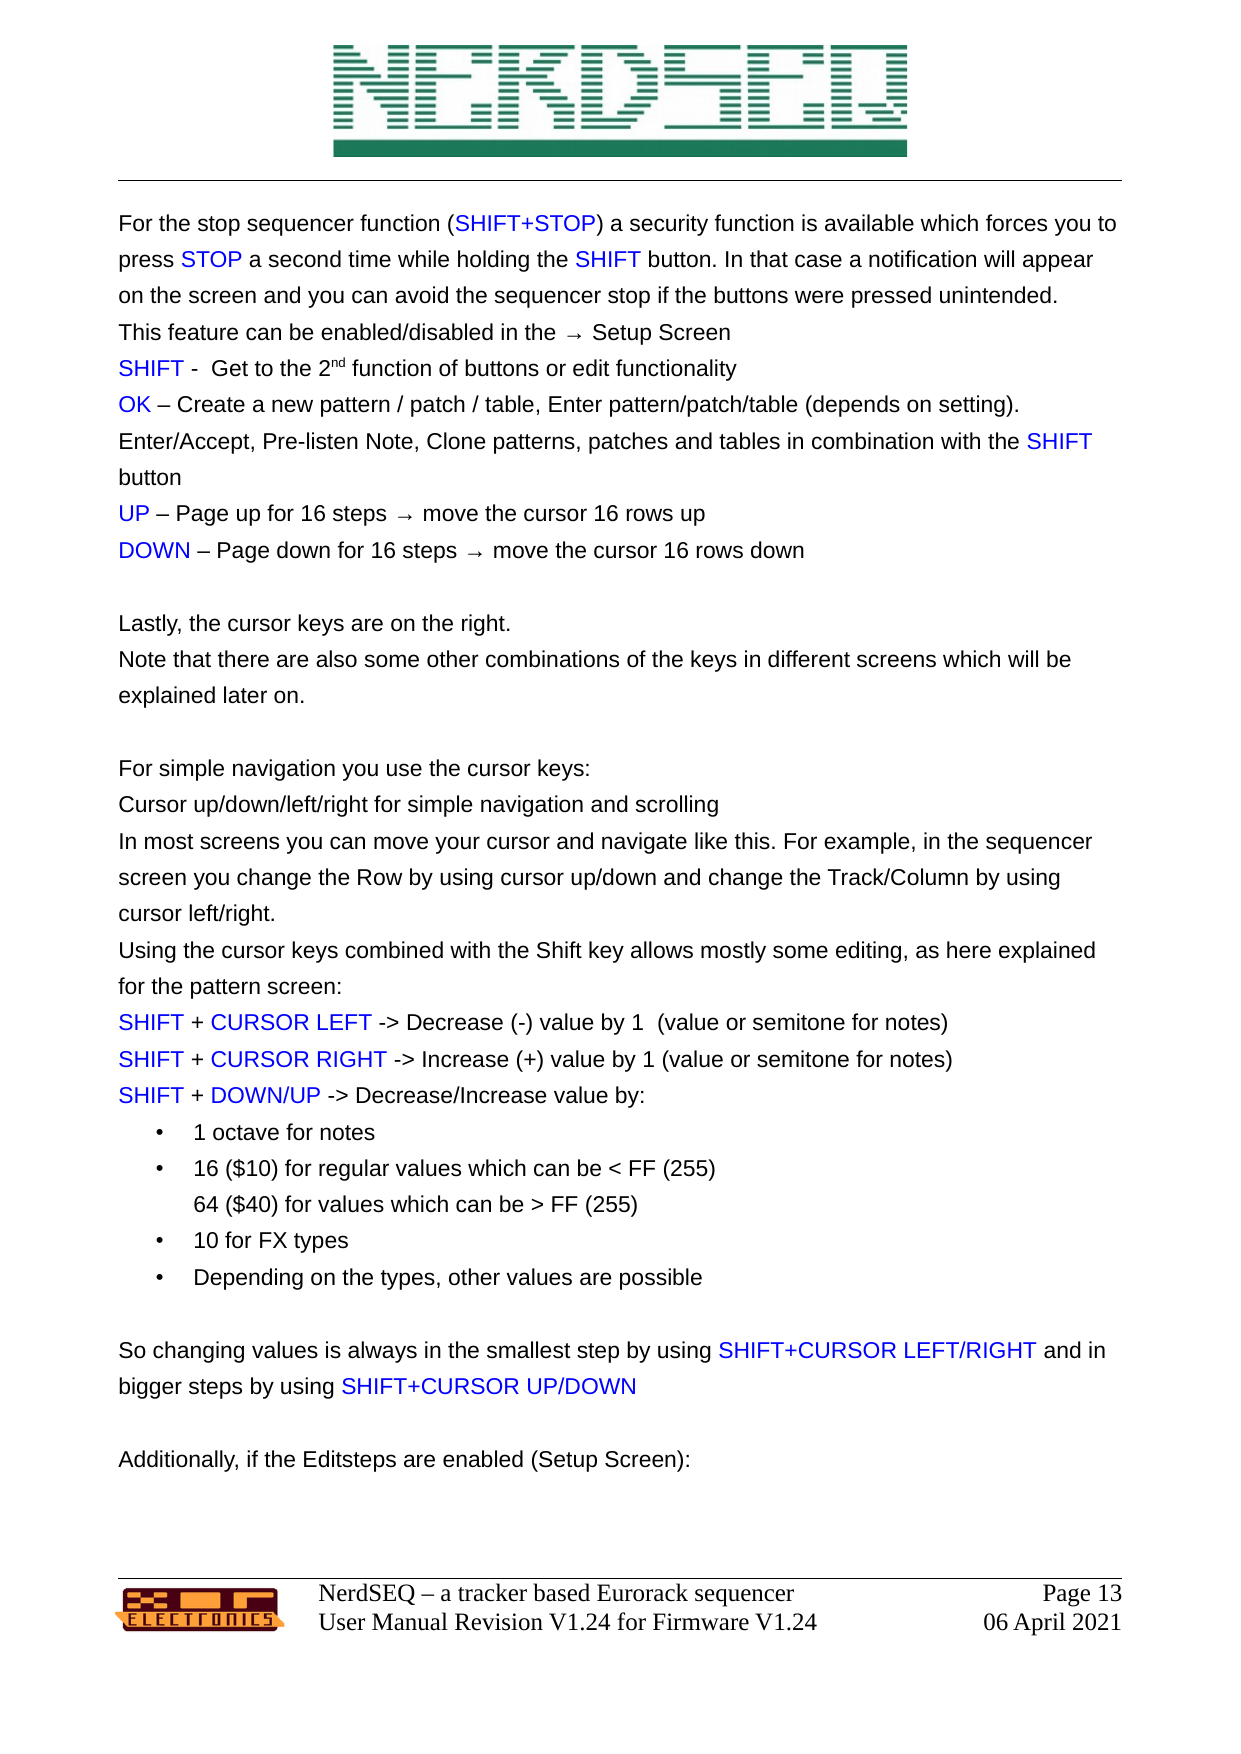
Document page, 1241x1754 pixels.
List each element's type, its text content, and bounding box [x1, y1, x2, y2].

text For simple navigation you use the cursor keys: [118, 755, 1122, 781]
text Using the cursor keys combined with the Shift key allows mostly some editing, as here explained for the pattern screen: [118, 937, 1122, 999]
text 64 ($40) for values which can be > FF (255) [118, 1191, 1122, 1217]
text Cursor up/down/left/right for simple navigation and scrolling [118, 791, 1122, 818]
text In most screens you can move your cursor and navigate like this. For example, in the sequencer screen you change the Row by using cursor up/down and change the Track/Column by using cursor left/right. [118, 828, 1122, 927]
text SHIFT - Get to the 2nd function of buttons or edit functionality [118, 355, 1122, 381]
text SHIFT + CURSOR LEFT -> Decrease (-) value by 1 (value or semitone for notes) [118, 1009, 1122, 1036]
picture [115, 1584, 285, 1634]
text SHIFT + CURSOR RIGHT -> Increase (+) value by 1 (value or semitone for notes) [118, 1046, 1122, 1072]
text So changing values is always in the smallest step by using SHIFT+CURSOR LEFT/RIGHT and in bigger steps by using SHIFT+CURSOR UP/DOWN [118, 1337, 1122, 1399]
text Lastly, the cursor keys are on the right. [118, 609, 1122, 636]
list 1 octave for notes [156, 1118, 1122, 1145]
text UP – Page up for 16 steps → move the cursor 16 rows up [118, 500, 1122, 527]
list 10 for FX types [156, 1227, 1122, 1254]
text This feature can be enabled/disabled in the → Setup Screen [118, 319, 1122, 345]
text Additionally, if the Editsteps are enabled (Setup Screen): [118, 1446, 1122, 1472]
text Note that there are also some other combinations of the keys in different screens which will be explained later on. [118, 646, 1122, 708]
picture [333, 45, 908, 157]
text For the stop sequencer function (SHIFT+STOP) a security function is available which forces you to press STOP a second time while holding the SHIFT button. In that case a notification will appear on the screen and you can avoid the sequencer stop if the buttons were pressed unintended. [118, 209, 1122, 309]
list Depending on the types, other values are possible [156, 1264, 1122, 1290]
list 16 ($10) for regular values which can be < FF (255) [156, 1155, 1122, 1181]
text SHIFT + DOWN/UP -> Decrease/Increase value by: [118, 1082, 1122, 1108]
text OK – Create a new pattern / patch / table, Enter pattern/patch/table (depends on setting). Enter/Accept, Pre-listen Note, Clone patterns, patches and tables in combination with the SHIFT button [118, 391, 1122, 490]
text DOWN – Page down for 16 steps → move the cursor 16 rows down [118, 537, 1122, 563]
